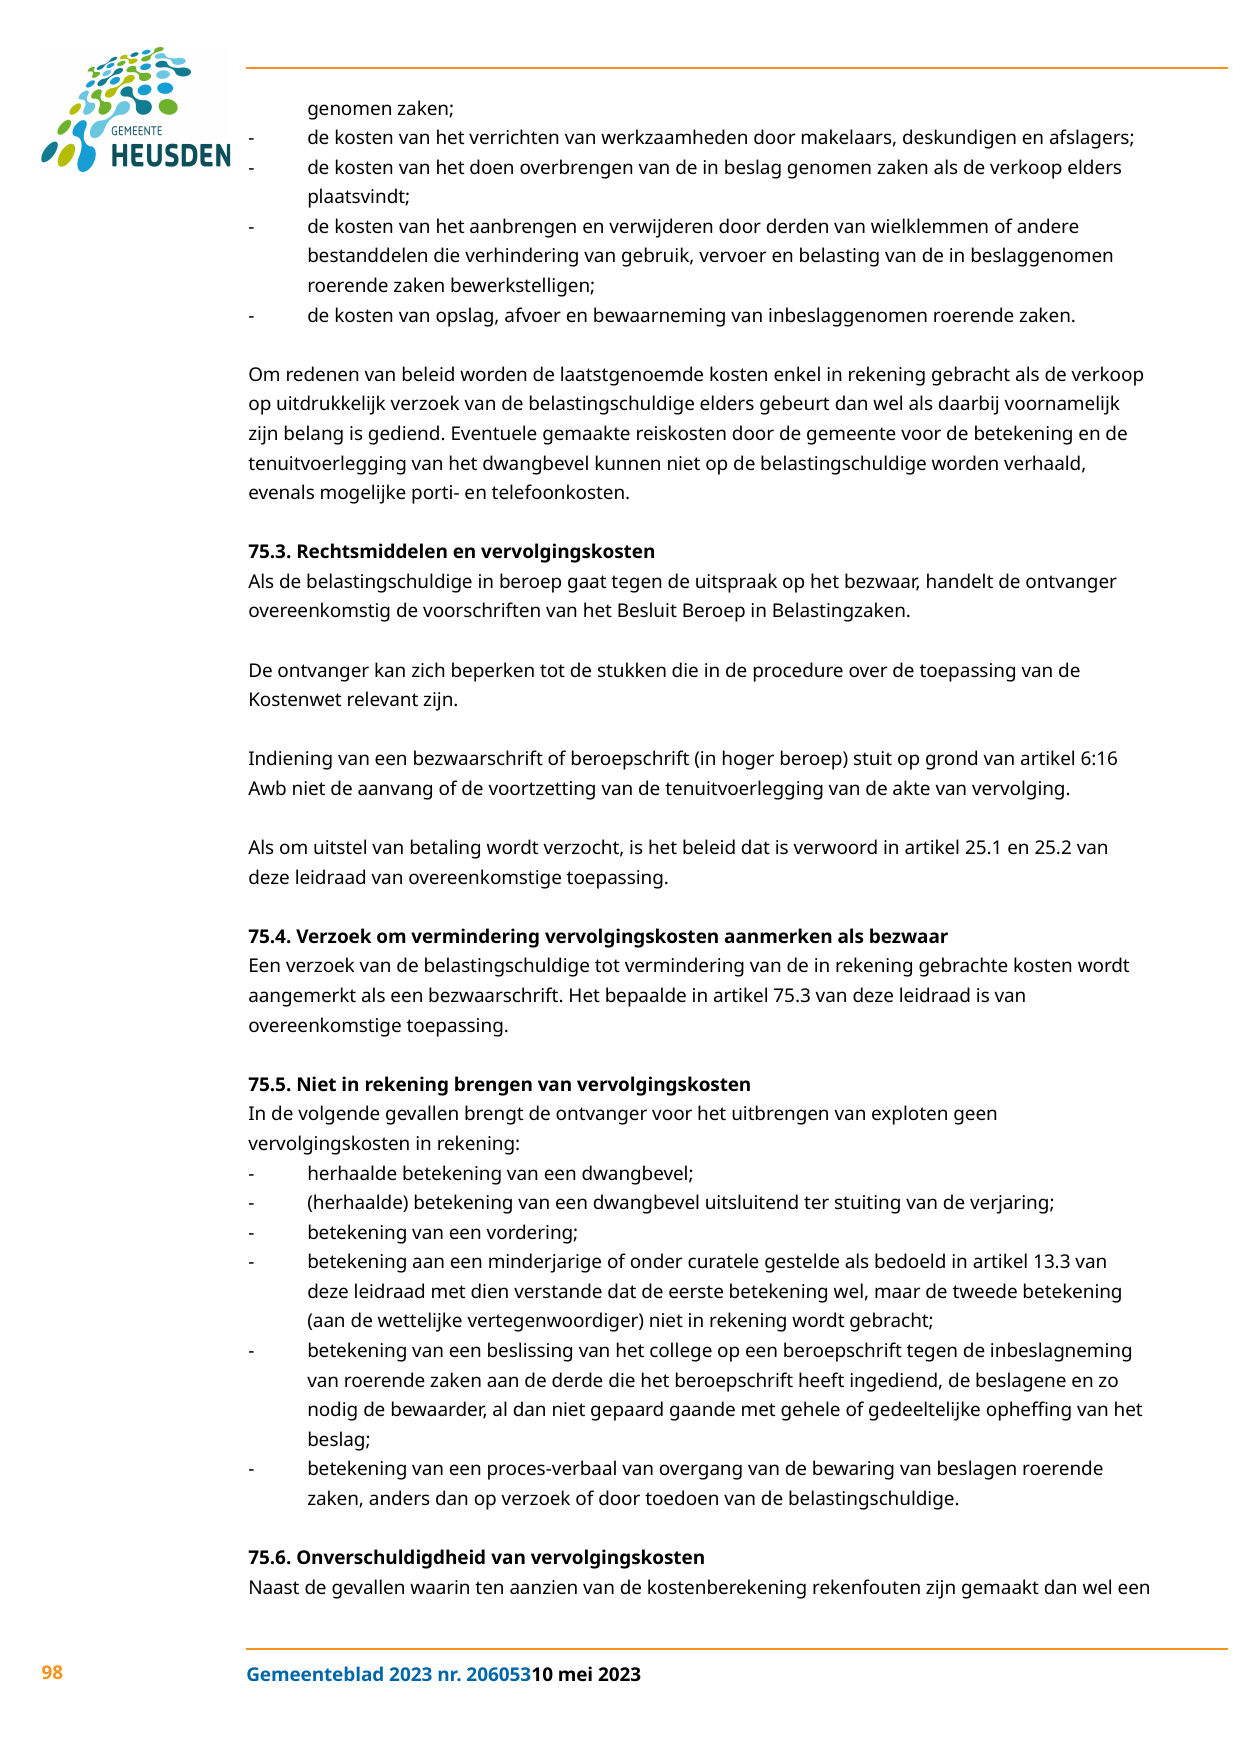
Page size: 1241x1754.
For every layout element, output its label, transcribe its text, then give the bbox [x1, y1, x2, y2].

list betekening van een beslissing van het college op een beroepschrift tegen de inbeslagneming van roerende zaken aan de derde die het beroepschrift heeft ingediend, de beslagene en zo nodig de bewaarder, al dan niet gepaard gaande met gehele of gedeeltelijke opheffing van het beslag; [248, 1337, 1152, 1452]
list de kosten van het doen overbrengen van de in beslag genomen zaken als de verkoop elders plaatsvindt; [248, 154, 1152, 209]
list betekening van een vordering; [248, 1219, 1152, 1245]
list (herhaalde) betekening van een dwangbevel uitsluitend ter stuiting van de verjaring; [248, 1189, 1152, 1215]
list betekening van een proces-verbaal van overgang van de bewaring van beslagen roerende zaken, anders dan op verzoek of door toedoen van de belastingschuldige. [248, 1456, 1152, 1511]
text De ontvanger kan zich beperken tot de stukken die in de procedure over de toepassing van de Kostenwet relevant zijn. [248, 657, 1152, 712]
text 75.6. Onverschuldigdheid van vervolgingskosten [248, 1544, 1152, 1570]
list genomen zaken; [248, 95, 1152, 121]
list de kosten van het verrichten van werkzaamheden door makelaars, deskundigen en afslagers; [248, 124, 1152, 150]
text Als om uitstel van betaling wordt verzocht, is het beleid dat is verwoord in artikel 25.1 en 25.2 van deze leidraad van overeenkomstige toepassing. [248, 834, 1152, 890]
list betekening aan een minderjarige of onder curatele gestelde als bedoeld in artikel 13.3 van deze leidraad met dien verstande dat de eerste betekening wel, maar de tweede betekening (aan de wettelijke vertegenwoordiger) niet in rekening wordt gebracht; [248, 1248, 1152, 1333]
text Als de belastingschuldige in beroep gaat tegen de uitspraak op het bezwaar, handelt de ontvanger overeenkomstig de voorschriften van het Besluit Beroep in Belastingzaken. [248, 568, 1152, 623]
text Indiening van een bezwaarschrift of beroepschrift (in hoger beroep) stuit op grond van artikel 6:16 Awb niet de aanvang of de voortzetting van de tenuitvoerlegging van de akte van vervolging. [248, 746, 1152, 801]
text 75.3. Rechtsmiddelen en vervolgingskosten [248, 538, 1152, 564]
text Naast de gevallen waarin ten aanzien van de kostenberekening rekenfouten zijn gemaakt dan wel een [248, 1574, 1152, 1600]
text In de volgende gevallen brengt de ontvanger voor het uitbrengen van exploten geen vervolgingskosten in rekening: [248, 1101, 1152, 1156]
list herhaalde betekening van een dwangbevel; [248, 1160, 1152, 1186]
list de kosten van opslag, afvoer en bewaarneming van inbeslaggenomen roerende zaken. [248, 302, 1152, 328]
text Om redenen van beleid worden de laatstgenoemde kosten enkel in rekening gebracht als de verkoop op uitdrukkelijk verzoek van de belastingschuldige elders gebeurt dan wel als daarbij voornamelijk zijn belang is gediend. Eventuele gemaakte reiskosten door de gemeente voor de betekening en de tenuitvoerlegging van het dwangbevel kunnen niet op de belastingschuldige worden verhaald, evenals mogelijke porti- en telefoonkosten. [248, 361, 1152, 505]
picture [41, 47, 231, 172]
list de kosten van het aanbrengen en verwijderen door derden van wielklemmen of andere bestanddelen die verhindering van gebruik, vervoer en belasting van de in beslaggenomen roerende zaken bewerkstelligen; [248, 213, 1152, 298]
text 75.5. Niet in rekening brengen van vervolgingskosten [248, 1071, 1152, 1097]
text Een verzoek van de belastingschuldige tot vermindering van de in rekening gebrachte kosten wordt aangemerkt als een bezwaarschrift. Het bepaalde in artikel 75.3 van deze leidraad is van overeenkomstige toepassing. [248, 953, 1152, 1038]
text 75.4. Verzoek om vermindering vervolgingskosten aanmerken als bezwaar [248, 923, 1152, 949]
